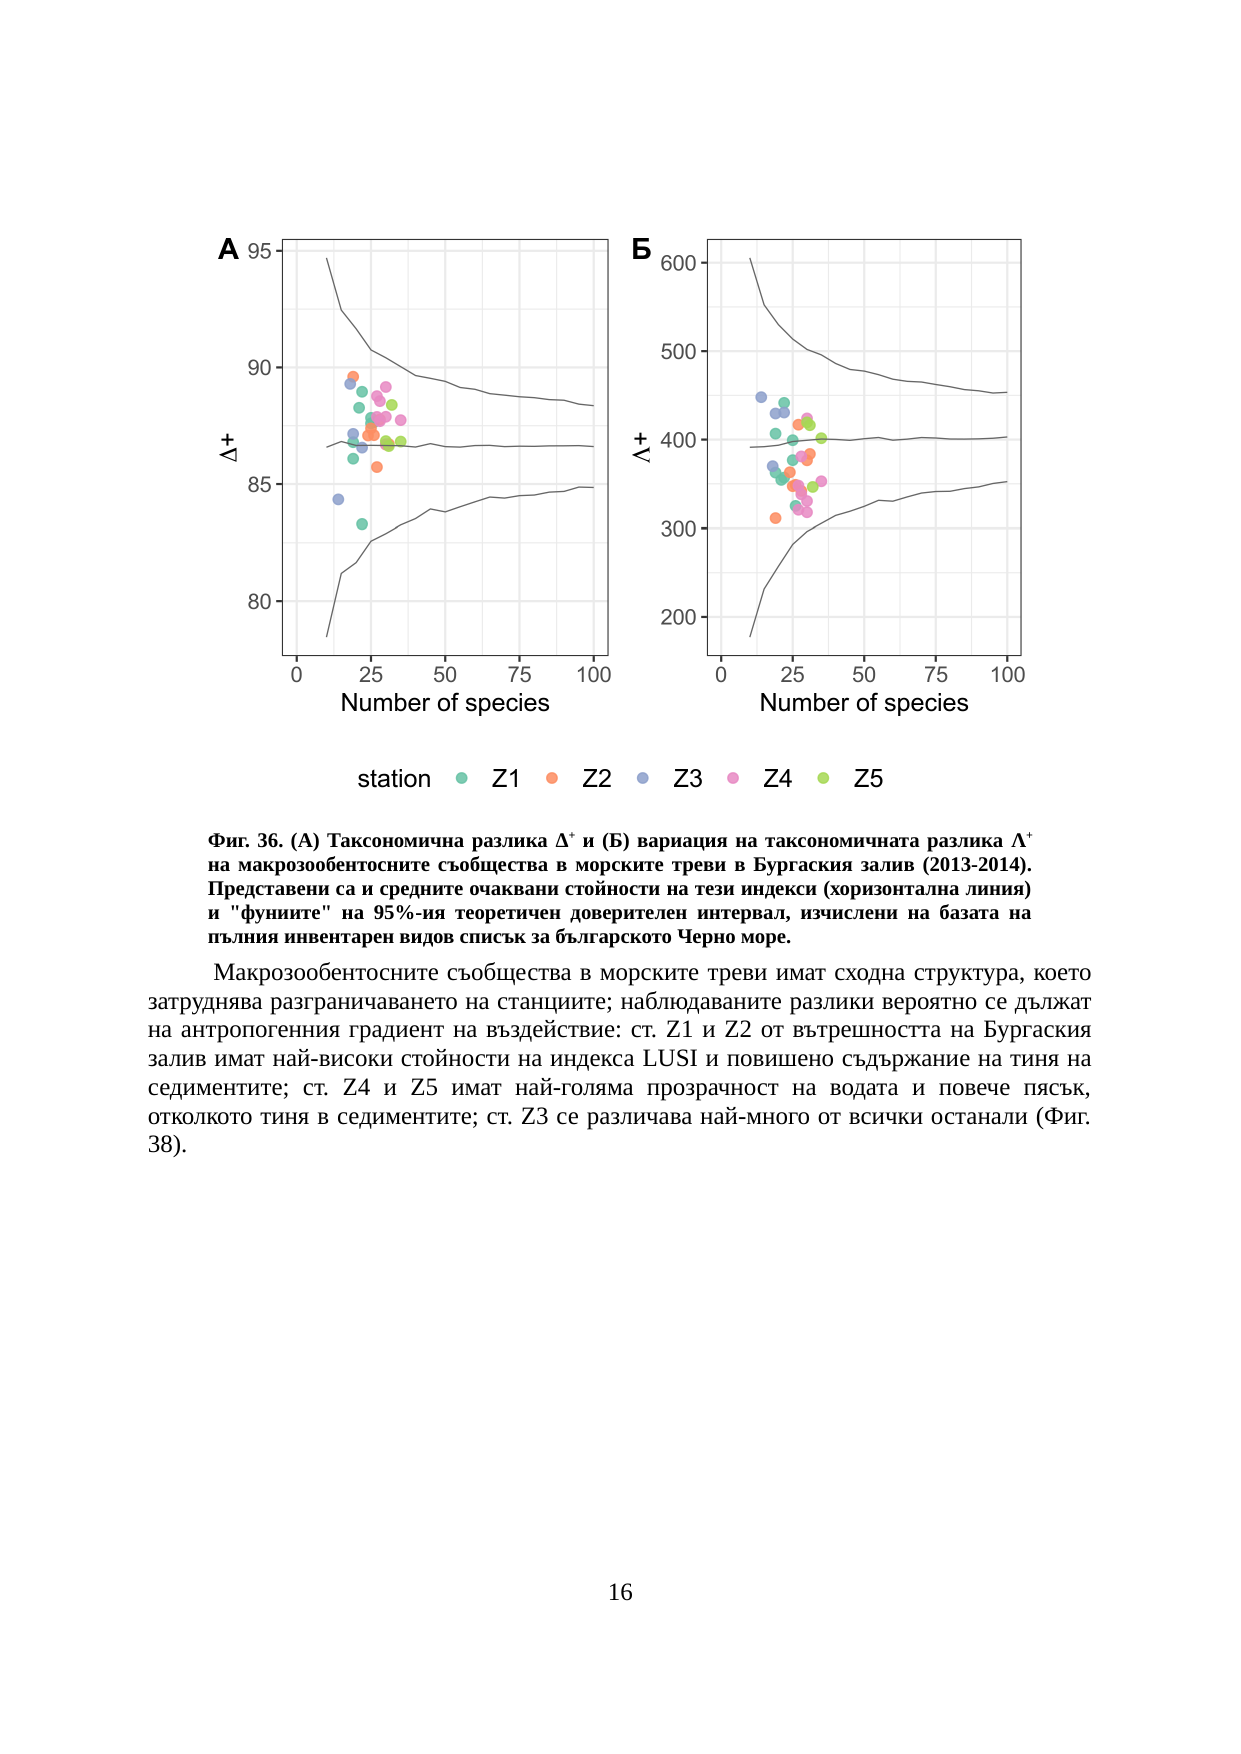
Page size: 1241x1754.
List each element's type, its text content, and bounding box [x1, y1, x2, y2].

text Макрозообентосните съобщества в морските треви имат сходна структура, което затруднява разграничаването на станциите; наблюдаваните разлики вероятно се дължат на антропогенния градиент на въздействие: ст. Z1 и Z2 от вътрешността на Бургаския залив имат най-високи стойности на индекса LUSI и повишено съдържание на тиня на седиментите; ст. Z4 и Z5 имат най-голяма прозрачност на водата и повече пясък, отколкото тиня в седиментите; ст. Z3 се различава най-много от всички останали (Фиг. 38). [148, 957, 1093, 1158]
picture [207, 227, 1033, 828]
text Фиг. 36. (A) Таксономична разлика Δ+ и (Б) вариация на таксономичната разлика Λ+ на макрозообентосните съобщества в морските треви в Бургаския залив (2013-2014). Представени са и средните очаквани стойности на тези индекси (хоризонтална линия) и "фуниите" на 95%-ия теоретичен доверителен интервал, изчислени на базата на пълния инвентарен видов списък за българското Черно море. [208, 828, 1033, 948]
